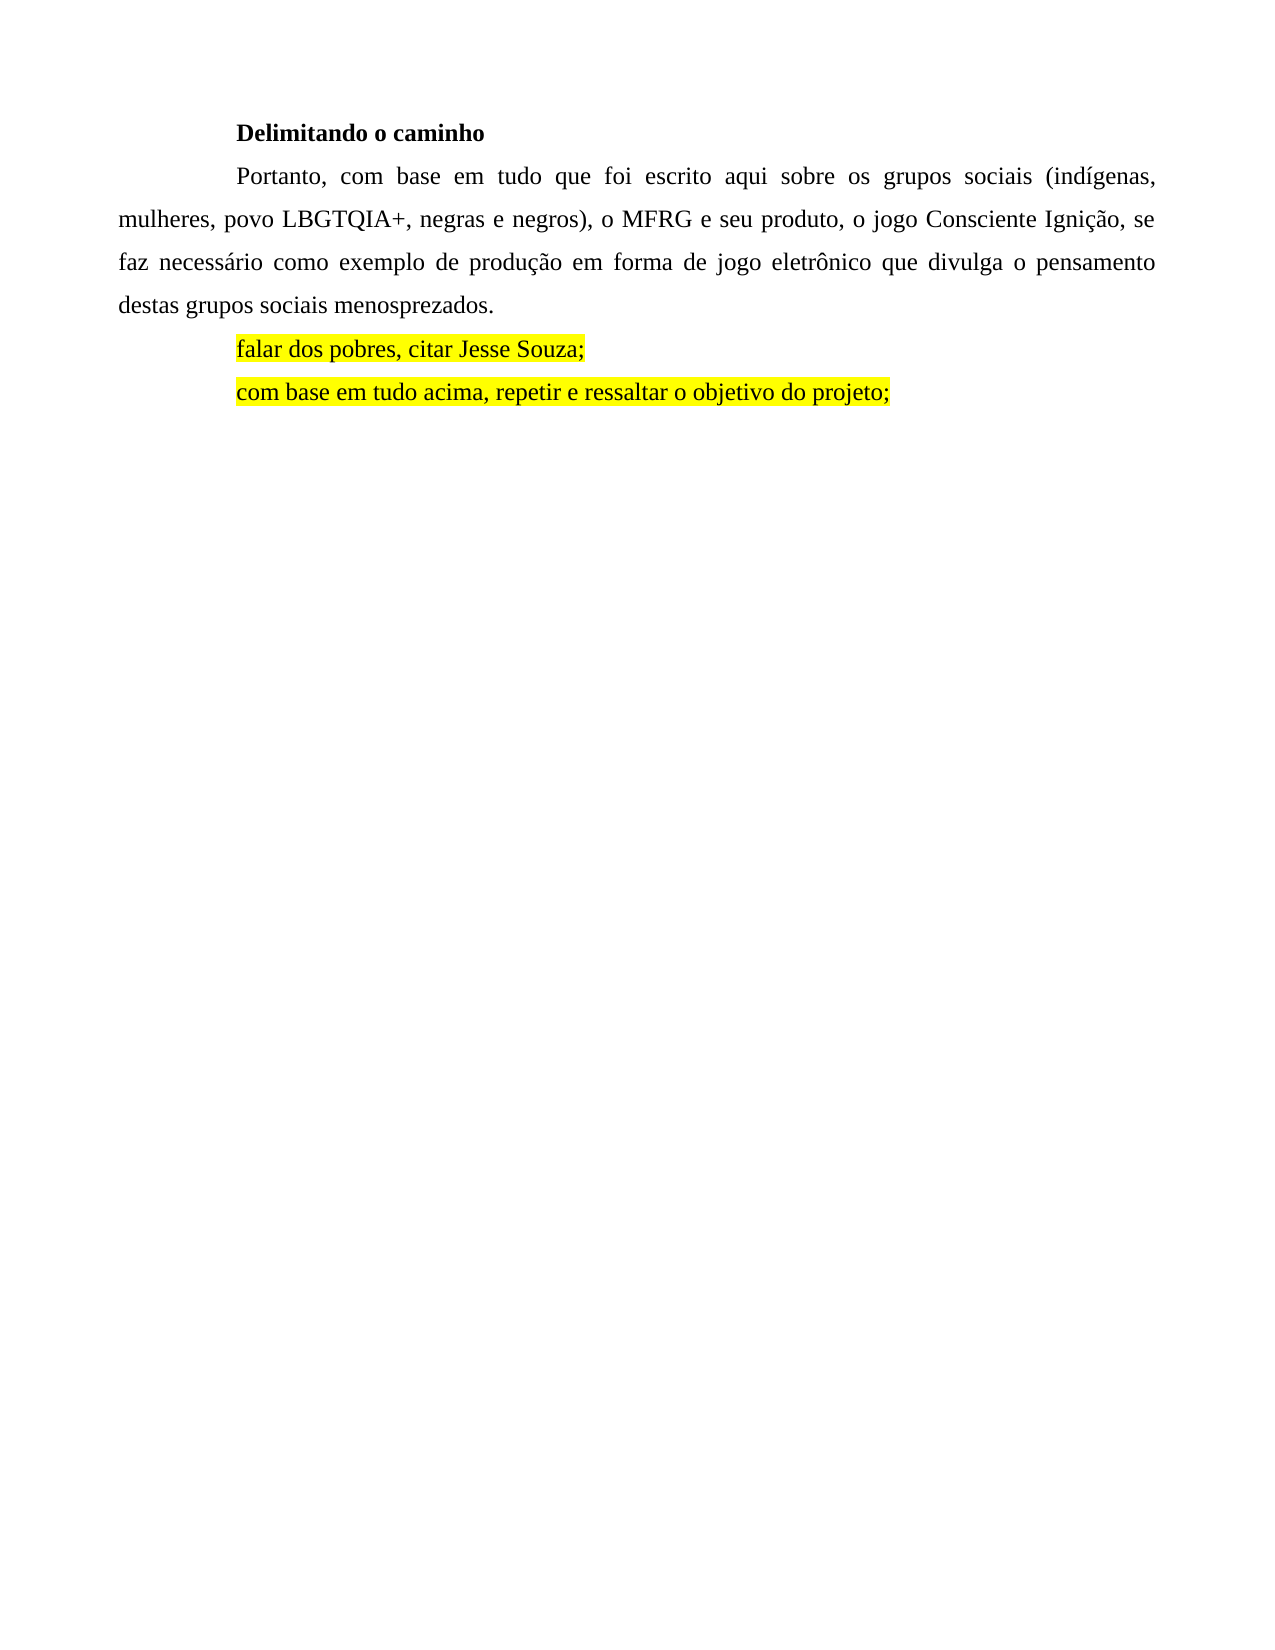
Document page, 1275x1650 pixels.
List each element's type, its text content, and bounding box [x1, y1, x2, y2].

text Delimitando o caminho [118, 118, 1157, 147]
text com base em tudo acima, repetir e ressaltar o objetivo do projeto; [118, 377, 1157, 406]
text Portanto, com base em tudo que foi escrito aqui sobre os grupos sociais (indígenas, mulheres, povo LBGTQIA+, negras e negros), o MFRG e seu produto, o jogo Consciente Ignição, se faz necessário como exemplo de produção em forma de jogo eletrônico que divulga o pensamento destas grupos sociais menosprezados. [118, 161, 1157, 319]
text falar dos pobres, citar Jesse Souza; [118, 334, 1157, 362]
